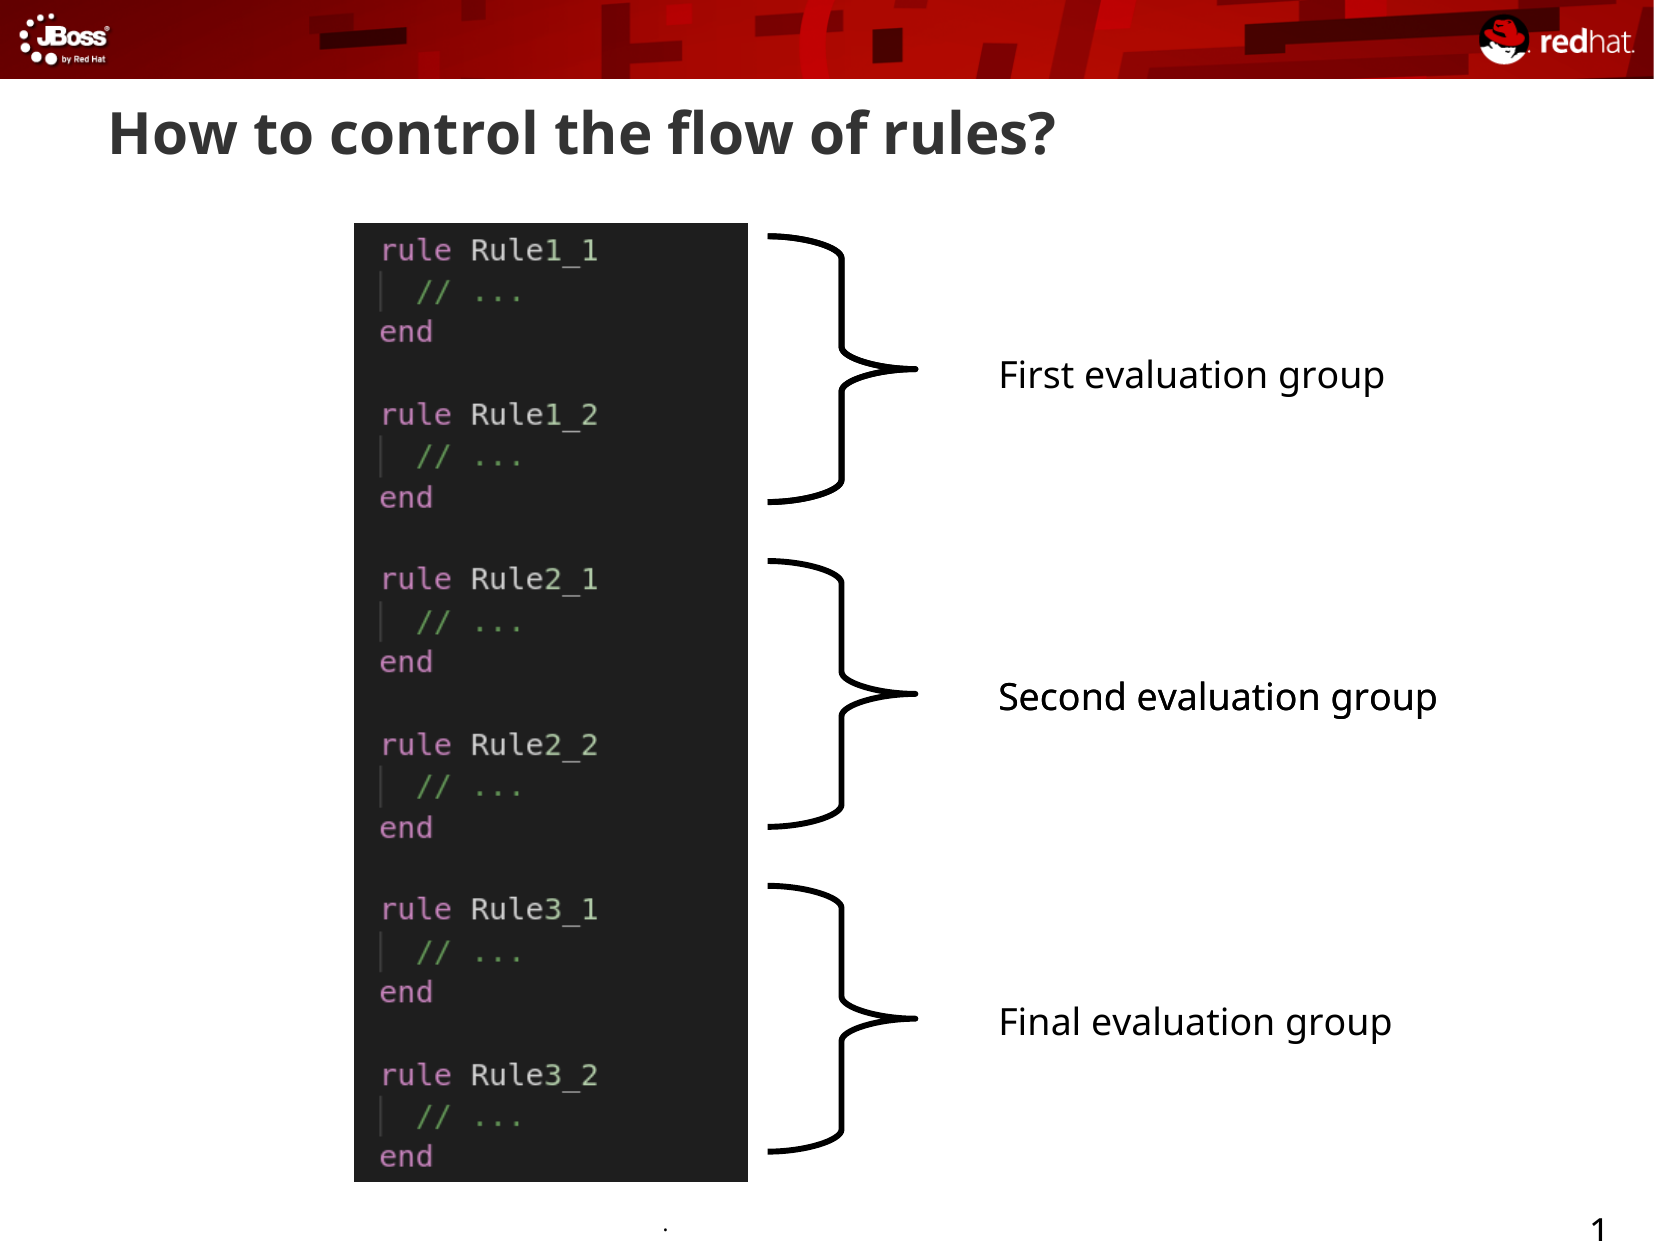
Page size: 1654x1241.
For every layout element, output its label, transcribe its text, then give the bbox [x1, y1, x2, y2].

picture [0, 0, 1654, 79]
title How to control the flow of rules? [107, 70, 1329, 193]
text_box Final evaluation group [974, 971, 1536, 1063]
text_box First evaluation group [974, 324, 1477, 417]
picture [354, 223, 748, 1182]
text_box Second evaluation group [974, 646, 1536, 739]
